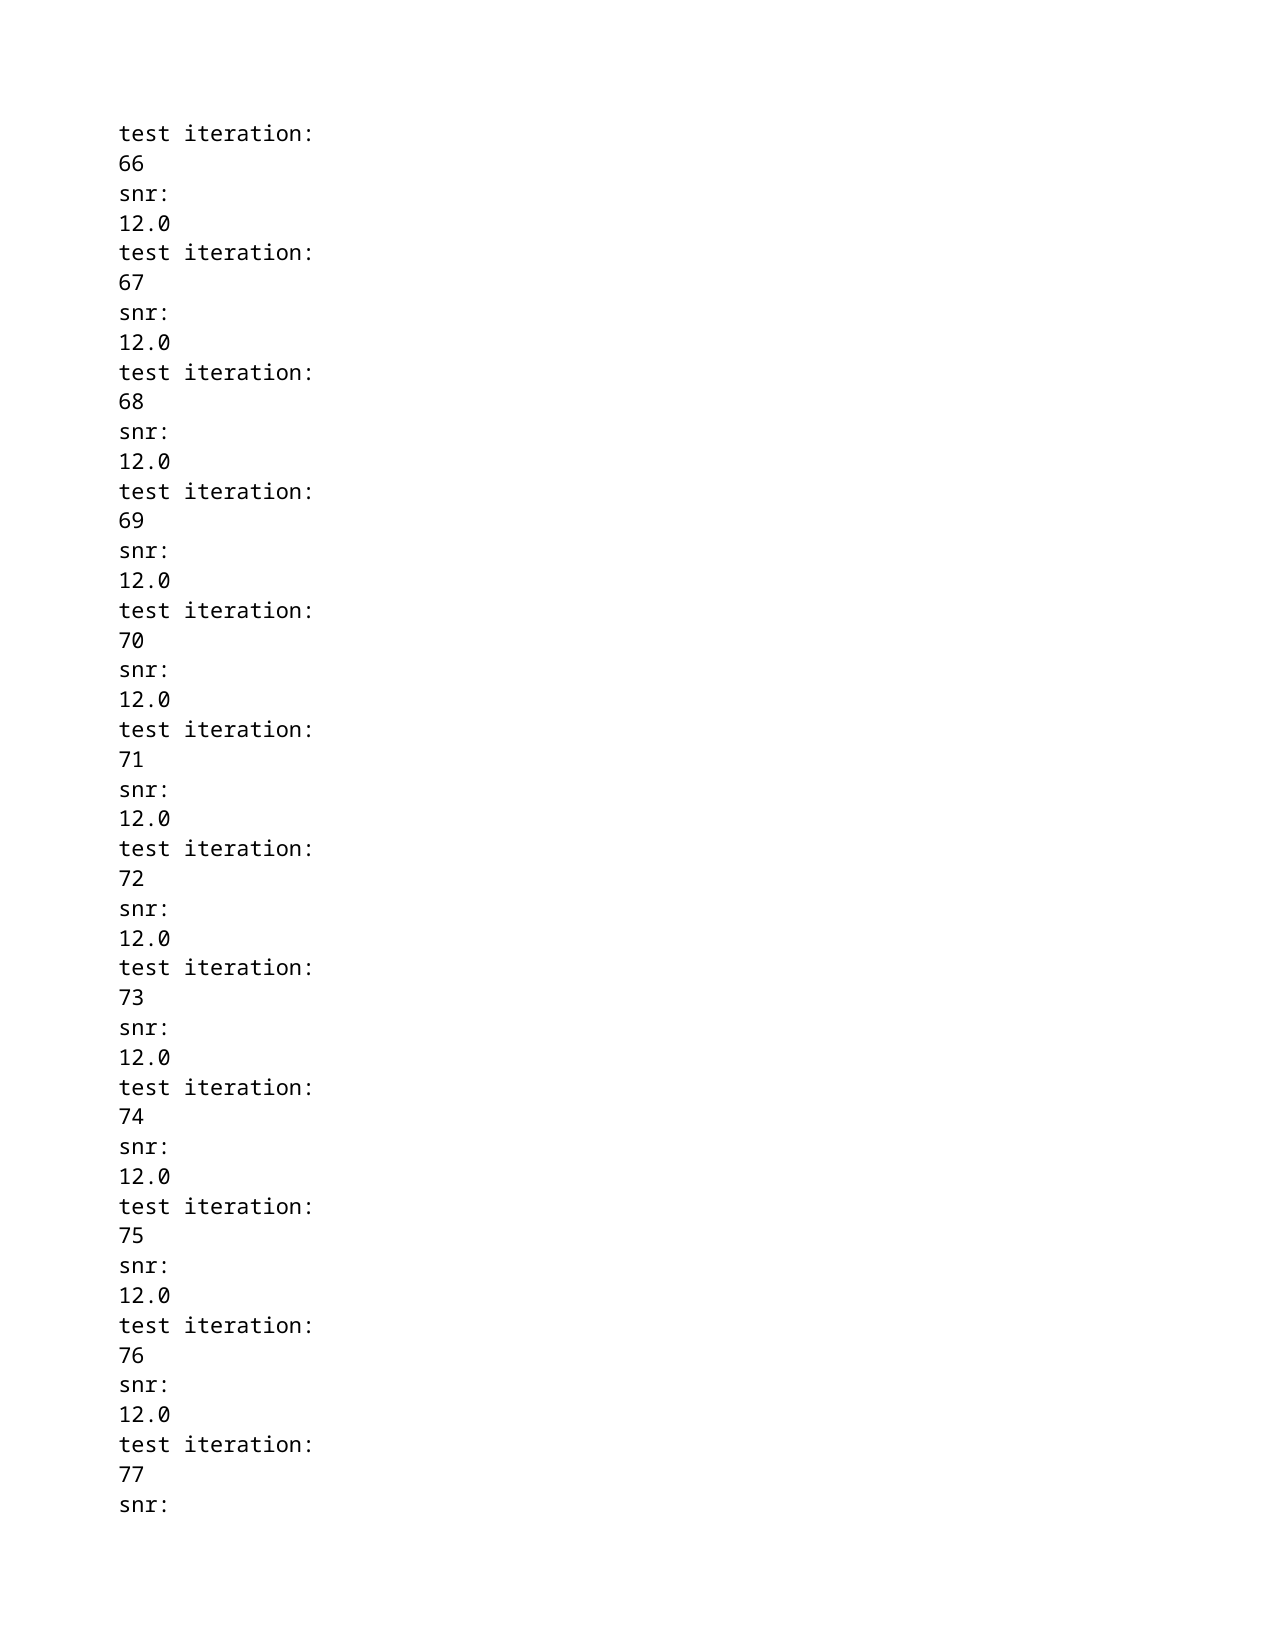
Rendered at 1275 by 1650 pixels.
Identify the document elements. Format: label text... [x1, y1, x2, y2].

text 77 [118, 1459, 1157, 1488]
text snr: [118, 535, 1157, 565]
text snr: [118, 1250, 1157, 1280]
text test iteration: [118, 714, 1157, 744]
text snr: [118, 773, 1157, 803]
text snr: [118, 1369, 1157, 1399]
text snr: [118, 1012, 1157, 1042]
text 71 [118, 744, 1157, 773]
text test iteration: [118, 1310, 1157, 1339]
text 12.0 [118, 1280, 1157, 1310]
text 12.0 [118, 922, 1157, 952]
text 67 [118, 267, 1157, 297]
text 12.0 [118, 684, 1157, 714]
text 12.0 [118, 207, 1157, 237]
text 75 [118, 1220, 1157, 1250]
text snr: [118, 1131, 1157, 1161]
text test iteration: [118, 356, 1157, 386]
text 69 [118, 505, 1157, 535]
text 12.0 [118, 446, 1157, 476]
text test iteration: [118, 952, 1157, 982]
text 12.0 [118, 565, 1157, 595]
text snr: [118, 297, 1157, 327]
text 12.0 [118, 1042, 1157, 1071]
text 74 [118, 1101, 1157, 1131]
text 12.0 [118, 1399, 1157, 1429]
text test iteration: [118, 833, 1157, 863]
text test iteration: [118, 118, 1157, 148]
text test iteration: [118, 1191, 1157, 1220]
text 73 [118, 982, 1157, 1012]
text test iteration: [118, 595, 1157, 624]
text test iteration: [118, 476, 1157, 505]
text test iteration: [118, 1429, 1157, 1459]
text 72 [118, 863, 1157, 893]
text snr: [118, 893, 1157, 922]
text snr: [118, 1488, 1157, 1518]
text 12.0 [118, 1161, 1157, 1191]
text 12.0 [118, 327, 1157, 356]
text 66 [118, 148, 1157, 178]
text 12.0 [118, 803, 1157, 833]
text 70 [118, 624, 1157, 654]
text test iteration: [118, 1071, 1157, 1101]
text 68 [118, 386, 1157, 416]
text 76 [118, 1339, 1157, 1369]
text snr: [118, 654, 1157, 684]
text test iteration: [118, 237, 1157, 267]
text snr: [118, 416, 1157, 446]
text snr: [118, 178, 1157, 207]
